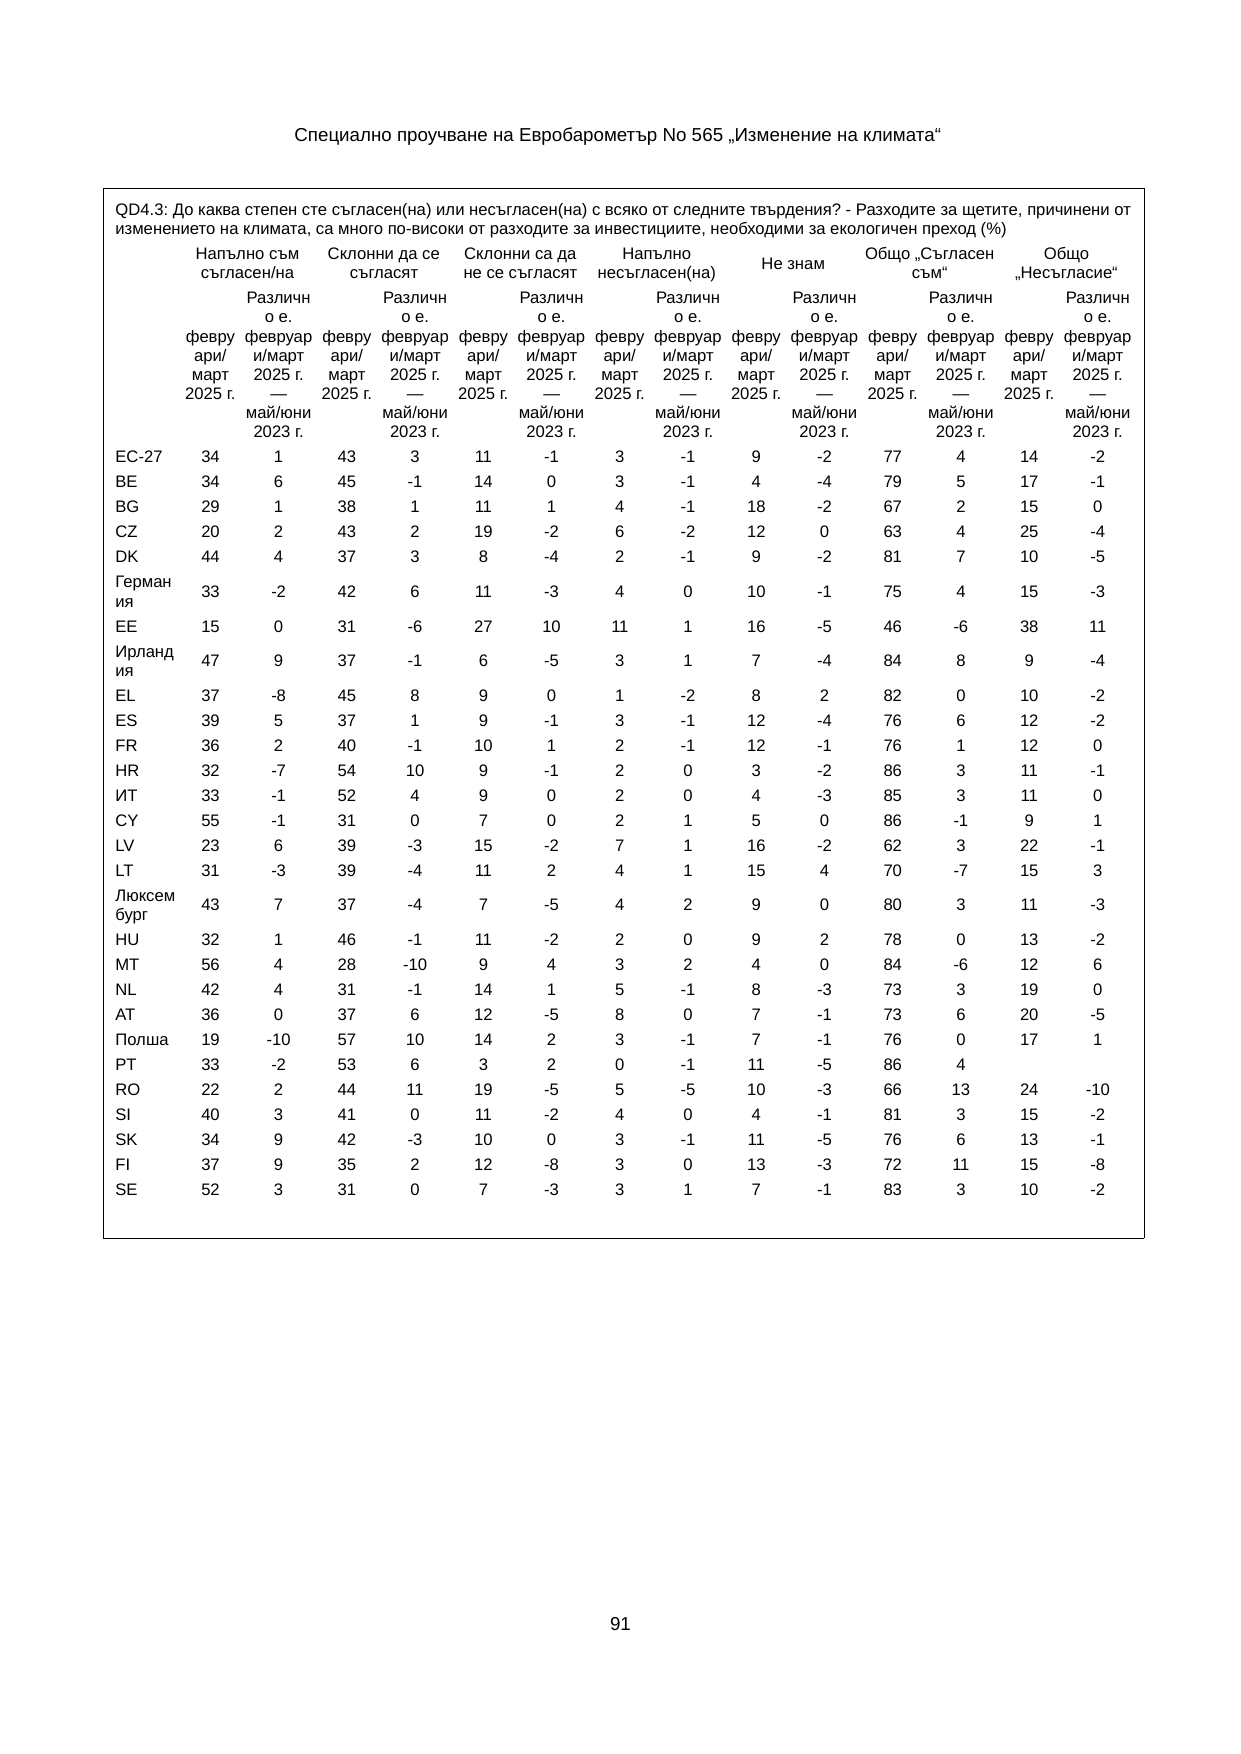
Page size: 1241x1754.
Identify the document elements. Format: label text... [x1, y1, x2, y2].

table_cell 19 [452, 519, 514, 544]
table_cell -3 [787, 1152, 861, 1177]
table_cell 40 [315, 733, 378, 758]
table_cell -5 [787, 1127, 861, 1152]
table_cell 17 [998, 1027, 1060, 1052]
table_cell 2 [588, 733, 651, 758]
table_cell 46 [315, 927, 378, 952]
table_cell 12 [998, 708, 1060, 733]
table_cell -4 [514, 544, 588, 569]
table_cell -5 [651, 1077, 725, 1102]
table_cell 1 [514, 733, 588, 758]
table_cell 37 [179, 683, 241, 708]
table_cell 7 [725, 1002, 787, 1027]
table_cell 0 [514, 1127, 588, 1152]
table_cell 10 [998, 683, 1060, 708]
table_cell 4 [725, 952, 787, 977]
table_cell 72 [861, 1152, 924, 1177]
table_cell 73 [861, 1002, 924, 1027]
table_cell 19 [452, 1077, 514, 1102]
table_cell 3 [588, 952, 651, 977]
table_cell 6 [378, 569, 452, 613]
table_cell DK [112, 544, 179, 569]
table_cell 17 [998, 469, 1060, 494]
table_cell 15 [998, 494, 1060, 519]
table_cell 9 [725, 444, 787, 469]
table_cell 6 [241, 469, 315, 494]
table_cell Склонни са да не се съгласят [452, 241, 588, 285]
table_cell -5 [514, 1077, 588, 1102]
table_cell -1 [651, 1052, 725, 1077]
table_cell -1 [787, 569, 861, 613]
table_cell BE [112, 469, 179, 494]
table_cell 39 [315, 833, 378, 858]
table_cell ЕС-27 [112, 444, 179, 469]
table_cell -4 [787, 639, 861, 683]
table_cell 9 [725, 544, 787, 569]
table_cell -4 [378, 858, 452, 883]
table_cell 9 [725, 883, 787, 927]
table_cell -1 [514, 758, 588, 783]
table_cell 16 [725, 614, 787, 638]
table_cell -3 [787, 783, 861, 808]
table_cell 2 [588, 544, 651, 569]
table_cell 55 [179, 808, 241, 833]
table_cell -5 [1060, 1002, 1135, 1027]
table_cell 9 [241, 1127, 315, 1152]
table_cell -1 [1060, 469, 1135, 494]
table_cell -2 [1060, 1177, 1135, 1202]
table_cell 12 [725, 519, 787, 544]
table_cell 57 [315, 1027, 378, 1052]
table_cell 10 [725, 569, 787, 613]
table_cell 66 [861, 1077, 924, 1102]
table_cell 19 [998, 977, 1060, 1002]
table_cell 10 [378, 1027, 452, 1052]
table_cell 36 [179, 733, 241, 758]
table_cell 13 [725, 1152, 787, 1177]
table_cell 1 [588, 683, 651, 708]
table_cell 3 [378, 444, 452, 469]
table_cell -4 [378, 883, 452, 927]
table_cell 0 [651, 758, 725, 783]
table_cell 6 [378, 1052, 452, 1077]
table_cell 3 [588, 444, 651, 469]
table_cell 2 [651, 883, 725, 927]
table_cell -6 [924, 614, 998, 638]
table_cell 42 [315, 569, 378, 613]
table_cell ИТ [112, 783, 179, 808]
table_cell 28 [315, 952, 378, 977]
table_cell -1 [651, 544, 725, 569]
table_cell RO [112, 1077, 179, 1102]
table_cell 1 [1060, 1027, 1135, 1052]
table_cell -1 [241, 783, 315, 808]
table_cell 78 [861, 927, 924, 952]
table_cell 1 [378, 494, 452, 519]
table_cell 37 [315, 708, 378, 733]
table_cell 15 [998, 569, 1060, 613]
table_cell 45 [315, 683, 378, 708]
table_cell -3 [241, 858, 315, 883]
table_cell -10 [1060, 1077, 1135, 1102]
table_cell -1 [514, 444, 588, 469]
table_cell -1 [787, 1002, 861, 1027]
table_cell -2 [787, 494, 861, 519]
table_cell 52 [315, 783, 378, 808]
table_cell [112, 241, 179, 285]
table_cell 44 [179, 544, 241, 569]
table_cell 23 [179, 833, 241, 858]
table_cell 81 [861, 1102, 924, 1127]
table_cell 11 [452, 858, 514, 883]
table_cell 9 [452, 783, 514, 808]
table_cell 10 [452, 733, 514, 758]
table_cell 11 [452, 444, 514, 469]
table_cell 5 [588, 977, 651, 1002]
table_cell 1 [651, 614, 725, 638]
table_cell HU [112, 927, 179, 952]
table_cell 42 [179, 977, 241, 1002]
table_cell февруари/март 2025 г. [998, 285, 1060, 444]
table_cell 4 [514, 952, 588, 977]
table_cell Германия [112, 569, 179, 613]
table_cell CZ [112, 519, 179, 544]
table_cell 10 [998, 544, 1060, 569]
table_cell 29 [179, 494, 241, 519]
table_cell 10 [725, 1077, 787, 1102]
table_cell FR [112, 733, 179, 758]
table_cell 11 [725, 1052, 787, 1077]
table_cell 4 [241, 544, 315, 569]
table_cell 12 [725, 708, 787, 733]
table_cell -8 [241, 683, 315, 708]
table_cell 2 [378, 1152, 452, 1177]
table_cell 31 [315, 977, 378, 1002]
table_cell 3 [924, 1102, 998, 1127]
table_cell 9 [725, 927, 787, 952]
table_cell 3 [1060, 858, 1135, 883]
table_cell 3 [725, 758, 787, 783]
table_cell 37 [315, 1002, 378, 1027]
table_cell 27 [452, 614, 514, 638]
table_cell 4 [725, 469, 787, 494]
table_cell 5 [588, 1077, 651, 1102]
table_cell -1 [787, 1102, 861, 1127]
table_cell 37 [315, 639, 378, 683]
table_cell 4 [588, 883, 651, 927]
table_cell февруари/март 2025 г. [588, 285, 651, 444]
table_cell -7 [241, 758, 315, 783]
table_cell 12 [452, 1152, 514, 1177]
table_cell 0 [514, 783, 588, 808]
table_cell NL [112, 977, 179, 1002]
table_cell 2 [241, 519, 315, 544]
table_cell -1 [651, 444, 725, 469]
table_cell 6 [378, 1002, 452, 1027]
table_cell 45 [315, 469, 378, 494]
table_cell 3 [924, 883, 998, 927]
table_cell 7 [241, 883, 315, 927]
table_cell 25 [998, 519, 1060, 544]
table_cell 8 [725, 977, 787, 1002]
table_cell 31 [179, 858, 241, 883]
table_cell AT [112, 1002, 179, 1027]
table_cell 4 [588, 1102, 651, 1127]
table_cell HR [112, 758, 179, 783]
table_cell 76 [861, 708, 924, 733]
table_cell Различно е. февруари/март 2025 г. — май/юни 2023 г. [514, 285, 588, 444]
table_cell -4 [1060, 639, 1135, 683]
table_cell 14 [452, 469, 514, 494]
table_cell 10 [452, 1127, 514, 1152]
table_cell -1 [1060, 758, 1135, 783]
table_cell 0 [1060, 977, 1135, 1002]
table_cell февруари/март 2025 г. [861, 285, 924, 444]
table_cell -1 [378, 977, 452, 1002]
table_cell 0 [787, 519, 861, 544]
table_cell 76 [861, 1027, 924, 1052]
table_cell 62 [861, 833, 924, 858]
table_cell 67 [861, 494, 924, 519]
table_cell 11 [588, 614, 651, 638]
table_cell -8 [514, 1152, 588, 1177]
table_cell Напълно съм съгласен/на [179, 241, 315, 285]
table_cell 41 [315, 1102, 378, 1127]
table_cell -2 [514, 927, 588, 952]
table_cell 20 [179, 519, 241, 544]
table_cell 2 [514, 858, 588, 883]
table_cell -2 [1060, 1102, 1135, 1127]
table_cell 2 [787, 927, 861, 952]
table_cell 13 [924, 1077, 998, 1102]
table_cell -1 [924, 808, 998, 833]
table_cell 18 [725, 494, 787, 519]
table_cell 0 [651, 1152, 725, 1177]
table_cell 0 [241, 1002, 315, 1027]
table_cell 9 [241, 1152, 315, 1177]
table_cell 8 [725, 683, 787, 708]
table_cell 86 [861, 758, 924, 783]
table_cell -2 [787, 544, 861, 569]
table_cell -1 [651, 469, 725, 494]
table_cell -2 [787, 444, 861, 469]
table_cell -1 [514, 708, 588, 733]
table_cell -10 [241, 1027, 315, 1052]
table_cell 0 [1060, 783, 1135, 808]
table_cell 3 [588, 639, 651, 683]
table_cell SK [112, 1127, 179, 1152]
table_cell 7 [452, 1177, 514, 1202]
table_cell 0 [514, 683, 588, 708]
table_cell 22 [179, 1077, 241, 1102]
table_cell 80 [861, 883, 924, 927]
table_cell 73 [861, 977, 924, 1002]
table_cell 7 [725, 1177, 787, 1202]
table_cell февруари/март 2025 г. [315, 285, 378, 444]
table_cell 11 [998, 758, 1060, 783]
table_cell 0 [787, 808, 861, 833]
table_cell EL [112, 683, 179, 708]
table_cell -3 [1060, 883, 1135, 927]
table_cell 31 [315, 808, 378, 833]
table_cell Склонни да се съгласят [315, 241, 452, 285]
table_cell 9 [998, 639, 1060, 683]
table_cell LV [112, 833, 179, 858]
table_cell 33 [179, 569, 241, 613]
table_cell 1 [241, 444, 315, 469]
table_cell -2 [514, 1102, 588, 1127]
table_cell 1 [924, 733, 998, 758]
table_cell 0 [651, 927, 725, 952]
table_cell 3 [924, 1177, 998, 1202]
table_cell 4 [924, 569, 998, 613]
table_cell 0 [378, 1102, 452, 1127]
table_cell ES [112, 708, 179, 733]
table_cell 3 [378, 544, 452, 569]
table_cell Различно е. февруари/март 2025 г. — май/юни 2023 г. [1060, 285, 1135, 444]
table_cell Различно е. февруари/март 2025 г. — май/юни 2023 г. [651, 285, 725, 444]
table_cell 0 [514, 808, 588, 833]
table_cell -1 [1060, 1127, 1135, 1152]
table_cell -2 [1060, 708, 1135, 733]
table_cell 31 [315, 614, 378, 638]
table_cell 10 [514, 614, 588, 638]
table_cell -1 [378, 639, 452, 683]
table_cell -5 [514, 883, 588, 927]
table_cell 76 [861, 1127, 924, 1152]
table_cell -1 [241, 808, 315, 833]
table_cell -3 [514, 1177, 588, 1202]
table_cell 35 [315, 1152, 378, 1177]
table_cell 0 [378, 1177, 452, 1202]
table_cell 84 [861, 952, 924, 977]
table_cell 1 [378, 708, 452, 733]
table_cell 4 [725, 783, 787, 808]
table_cell -1 [378, 733, 452, 758]
table_cell [1060, 1052, 1135, 1077]
table_cell 19 [179, 1027, 241, 1052]
table_cell LT [112, 858, 179, 883]
table_cell PT [112, 1052, 179, 1077]
table_cell 4 [378, 783, 452, 808]
table_cell MT [112, 952, 179, 977]
table_cell 11 [452, 494, 514, 519]
table_cell -3 [1060, 569, 1135, 613]
table_cell -1 [378, 469, 452, 494]
table_cell SI [112, 1102, 179, 1127]
table_cell 1 [1060, 808, 1135, 833]
table_cell 15 [725, 858, 787, 883]
table_cell -1 [1060, 833, 1135, 858]
table_cell 53 [315, 1052, 378, 1077]
table_cell 83 [861, 1177, 924, 1202]
table_cell 37 [315, 883, 378, 927]
table_cell -3 [787, 977, 861, 1002]
table_cell 2 [378, 519, 452, 544]
table_cell 7 [924, 544, 998, 569]
table_cell 1 [514, 977, 588, 1002]
table_cell 6 [924, 708, 998, 733]
table_cell 3 [588, 1152, 651, 1177]
table_cell 86 [861, 808, 924, 833]
table_cell 36 [179, 1002, 241, 1027]
table_cell 38 [998, 614, 1060, 638]
table_cell 22 [998, 833, 1060, 858]
table_cell 1 [651, 858, 725, 883]
table_cell 2 [588, 758, 651, 783]
table_cell 81 [861, 544, 924, 569]
table_cell 4 [787, 858, 861, 883]
table_cell 34 [179, 444, 241, 469]
table_cell SE [112, 1177, 179, 1202]
table_cell 11 [452, 569, 514, 613]
table_cell -2 [787, 833, 861, 858]
table_cell 3 [924, 833, 998, 858]
table_cell 11 [998, 883, 1060, 927]
table_cell -1 [651, 494, 725, 519]
table_cell 7 [725, 1027, 787, 1052]
table_cell 6 [241, 833, 315, 858]
table_cell 3 [452, 1052, 514, 1077]
table_cell Полша [112, 1027, 179, 1052]
table_header QD4.3: До каква степен сте съгласен(на) или несъгласен(на) с всяко от следните твърдения? - Разходите за щетите, причинени от изменението на климата, са много по-високи от разходите за инвестициите, необходими за екологичен преход (%) [112, 197, 1135, 241]
table_cell 0 [787, 952, 861, 977]
table_cell Различно е. февруари/март 2025 г. — май/юни 2023 г. [924, 285, 998, 444]
table_cell 33 [179, 1052, 241, 1077]
table_cell -4 [1060, 519, 1135, 544]
table_cell 4 [924, 519, 998, 544]
table_cell 3 [588, 469, 651, 494]
table_cell 3 [924, 977, 998, 1002]
table_cell -2 [514, 519, 588, 544]
table_cell -1 [787, 733, 861, 758]
table_cell 2 [241, 733, 315, 758]
table_cell 9 [241, 639, 315, 683]
table_cell февруари/март 2025 г. [725, 285, 787, 444]
table_cell -6 [378, 614, 452, 638]
table_cell 2 [514, 1052, 588, 1077]
table_cell 0 [241, 614, 315, 638]
table_cell 2 [514, 1027, 588, 1052]
table_cell -4 [787, 708, 861, 733]
table_cell 46 [861, 614, 924, 638]
table_cell -5 [787, 614, 861, 638]
table_cell 8 [924, 639, 998, 683]
table_cell 34 [179, 469, 241, 494]
table_cell 1 [241, 927, 315, 952]
table_cell 11 [924, 1152, 998, 1177]
table_cell Не знам [725, 241, 861, 285]
table_cell 32 [179, 927, 241, 952]
table_cell 4 [924, 444, 998, 469]
table_cell 34 [179, 1127, 241, 1152]
table_cell -1 [651, 708, 725, 733]
table_cell 56 [179, 952, 241, 977]
table_cell -1 [378, 927, 452, 952]
table_cell 77 [861, 444, 924, 469]
table_cell 4 [588, 858, 651, 883]
table_cell 14 [452, 1027, 514, 1052]
table_cell 16 [725, 833, 787, 858]
table_cell Различно е. февруари/март 2025 г. — май/юни 2023 г. [241, 285, 315, 444]
table_cell -2 [1060, 927, 1135, 952]
table_cell Общо „Съгласен съм“ [861, 241, 998, 285]
table_cell 2 [241, 1077, 315, 1102]
table_cell 5 [241, 708, 315, 733]
table_cell 3 [924, 783, 998, 808]
table_cell [112, 285, 179, 444]
table_cell 75 [861, 569, 924, 613]
table_cell -1 [787, 1177, 861, 1202]
table_cell 82 [861, 683, 924, 708]
table_cell -3 [514, 569, 588, 613]
table_cell 4 [241, 977, 315, 1002]
table_cell 3 [588, 1127, 651, 1152]
table_cell -1 [651, 977, 725, 1002]
table_cell 12 [998, 733, 1060, 758]
table_cell -2 [241, 1052, 315, 1077]
table_cell 2 [651, 952, 725, 977]
table_cell февруари/март 2025 г. [179, 285, 241, 444]
table_cell 6 [588, 519, 651, 544]
table_cell CY [112, 808, 179, 833]
table_cell -5 [787, 1052, 861, 1077]
table_cell 0 [378, 808, 452, 833]
table_cell 2 [924, 494, 998, 519]
table_cell 8 [378, 683, 452, 708]
table_cell 33 [179, 783, 241, 808]
table_cell 11 [452, 1102, 514, 1127]
table_cell 7 [452, 883, 514, 927]
table_cell 15 [998, 1102, 1060, 1127]
table_cell -3 [378, 1127, 452, 1152]
table_cell 2 [588, 927, 651, 952]
table_cell 20 [998, 1002, 1060, 1027]
table_cell -2 [1060, 444, 1135, 469]
table_cell 3 [588, 1027, 651, 1052]
table_cell -6 [924, 952, 998, 977]
table_cell [998, 1052, 1060, 1077]
table_cell 0 [924, 683, 998, 708]
table_cell 6 [1060, 952, 1135, 977]
table_cell 15 [452, 833, 514, 858]
table_cell 3 [588, 1177, 651, 1202]
table_cell 11 [725, 1127, 787, 1152]
table_cell 0 [651, 783, 725, 808]
table_cell 15 [998, 1152, 1060, 1177]
table_cell 7 [725, 639, 787, 683]
table_cell 70 [861, 858, 924, 883]
table_cell Ирландия [112, 639, 179, 683]
table_cell 3 [588, 708, 651, 733]
table_cell 2 [588, 783, 651, 808]
table_cell 8 [452, 544, 514, 569]
table_cell 5 [924, 469, 998, 494]
table_cell 0 [588, 1052, 651, 1077]
table_cell 37 [179, 1152, 241, 1177]
table_cell 7 [588, 833, 651, 858]
table_cell 39 [179, 708, 241, 733]
table_cell 6 [924, 1002, 998, 1027]
table_cell 10 [378, 758, 452, 783]
table_cell 43 [315, 444, 378, 469]
table_cell FI [112, 1152, 179, 1177]
table_cell 38 [315, 494, 378, 519]
table_cell 6 [924, 1127, 998, 1152]
table_cell 13 [998, 1127, 1060, 1152]
table_cell -2 [651, 683, 725, 708]
table_cell 1 [514, 494, 588, 519]
table_cell 0 [1060, 494, 1135, 519]
table_cell 3 [241, 1102, 315, 1127]
table_cell 44 [315, 1077, 378, 1102]
table_cell 1 [241, 494, 315, 519]
table_cell -2 [1060, 683, 1135, 708]
table_cell 8 [588, 1002, 651, 1027]
table_cell 11 [452, 927, 514, 952]
table_cell 5 [725, 808, 787, 833]
table_cell 10 [998, 1177, 1060, 1202]
table_cell 6 [452, 639, 514, 683]
table_cell 11 [1060, 614, 1135, 638]
table_cell 15 [179, 614, 241, 638]
table_cell 0 [514, 469, 588, 494]
table_cell 0 [924, 927, 998, 952]
table_cell 54 [315, 758, 378, 783]
table_cell Различно е. февруари/март 2025 г. — май/юни 2023 г. [378, 285, 452, 444]
table_cell Люксембург [112, 883, 179, 927]
table_cell 86 [861, 1052, 924, 1077]
table_cell 4 [725, 1102, 787, 1127]
table_cell -2 [514, 833, 588, 858]
table_cell 15 [998, 858, 1060, 883]
table_cell -5 [514, 1002, 588, 1027]
table_cell 9 [452, 683, 514, 708]
table_cell 4 [588, 494, 651, 519]
table_cell 0 [651, 1102, 725, 1127]
table_cell 39 [315, 858, 378, 883]
table_cell 84 [861, 639, 924, 683]
table_cell 1 [651, 1177, 725, 1202]
table_cell EE [112, 614, 179, 638]
table_cell 0 [1060, 733, 1135, 758]
table_cell -1 [651, 1127, 725, 1152]
table_cell 12 [452, 1002, 514, 1027]
table_cell Общо „Несъгласие“ [998, 241, 1135, 285]
table_cell 4 [924, 1052, 998, 1077]
table_cell -5 [514, 639, 588, 683]
table_cell -3 [378, 833, 452, 858]
table_cell 9 [452, 952, 514, 977]
table_cell 42 [315, 1127, 378, 1152]
table_cell 31 [315, 1177, 378, 1202]
table_cell 79 [861, 469, 924, 494]
table_cell февруари/март 2025 г. [452, 285, 514, 444]
table_cell 4 [241, 952, 315, 977]
table_cell 9 [452, 758, 514, 783]
table_cell 52 [179, 1177, 241, 1202]
table_cell -1 [651, 1027, 725, 1052]
table_cell 4 [588, 569, 651, 613]
table_cell 43 [315, 519, 378, 544]
table_cell 1 [651, 639, 725, 683]
table_cell 76 [861, 733, 924, 758]
table_cell -2 [241, 569, 315, 613]
table_cell -3 [787, 1077, 861, 1102]
table_cell 1 [651, 808, 725, 833]
table_cell -1 [651, 733, 725, 758]
table_cell -2 [787, 758, 861, 783]
table_cell 2 [787, 683, 861, 708]
table_cell -8 [1060, 1152, 1135, 1177]
table_cell 9 [998, 808, 1060, 833]
table_cell 7 [452, 808, 514, 833]
table_cell -5 [1060, 544, 1135, 569]
table_cell BG [112, 494, 179, 519]
table_cell 2 [588, 808, 651, 833]
table_cell -4 [787, 469, 861, 494]
table_cell 11 [378, 1077, 452, 1102]
table_cell 13 [998, 927, 1060, 952]
table_cell 85 [861, 783, 924, 808]
table_cell 63 [861, 519, 924, 544]
table_cell 0 [651, 1002, 725, 1027]
table_cell -1 [787, 1027, 861, 1052]
table_cell 3 [924, 758, 998, 783]
table_cell 40 [179, 1102, 241, 1127]
table_cell 0 [924, 1027, 998, 1052]
table_cell Напълно несъгласен(на) [588, 241, 725, 285]
table_cell 12 [725, 733, 787, 758]
table_cell 1 [651, 833, 725, 858]
table_cell 37 [315, 544, 378, 569]
table_cell -7 [924, 858, 998, 883]
table_cell 0 [787, 883, 861, 927]
table_cell 11 [998, 783, 1060, 808]
table_cell 43 [179, 883, 241, 927]
table_cell 32 [179, 758, 241, 783]
table_cell 14 [452, 977, 514, 1002]
table_cell -10 [378, 952, 452, 977]
table_cell 24 [998, 1077, 1060, 1102]
table_cell 12 [998, 952, 1060, 977]
table_cell 9 [452, 708, 514, 733]
table_cell Различно е. февруари/март 2025 г. — май/юни 2023 г. [787, 285, 861, 444]
table_cell -2 [651, 519, 725, 544]
table_cell 47 [179, 639, 241, 683]
table_cell 3 [241, 1177, 315, 1202]
table_cell 14 [998, 444, 1060, 469]
table_cell 0 [651, 569, 725, 613]
